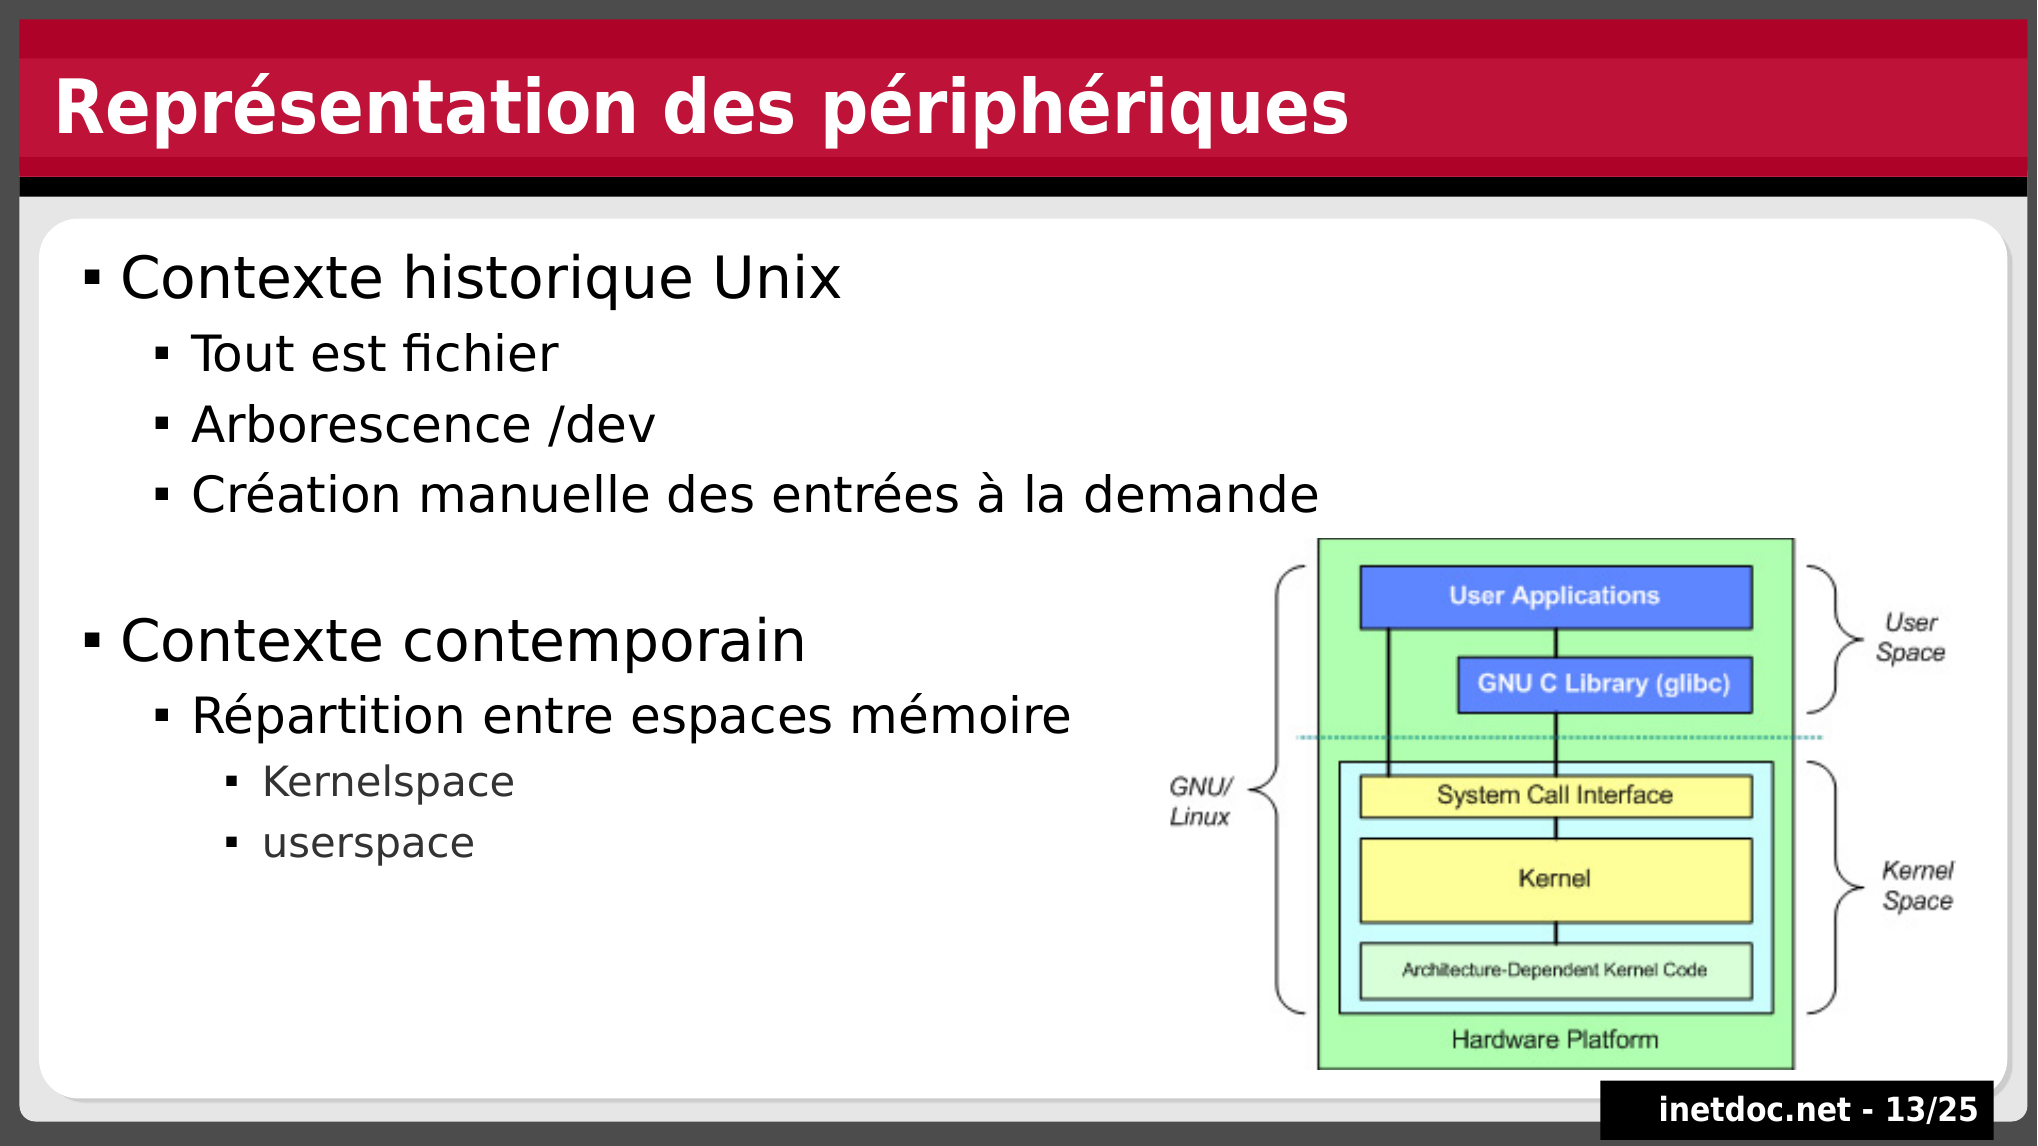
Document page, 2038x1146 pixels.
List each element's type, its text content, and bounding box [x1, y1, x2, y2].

text_box [19, 19, 2028, 59]
text_box [19, 157, 2028, 1122]
text_box inetdoc.net - <numéro>/25 [1600, 1080, 1994, 1140]
text_box Représentation des périphériques [19, 59, 2028, 157]
picture [1169, 538, 1956, 1071]
text_box Contexte historique Unix Tout est fichier Arborescence /dev Création manuelle des entrées à la demande Contexte contemporain Répartition entre espaces mémoire Kernelspace userspace [38, 218, 2008, 1099]
